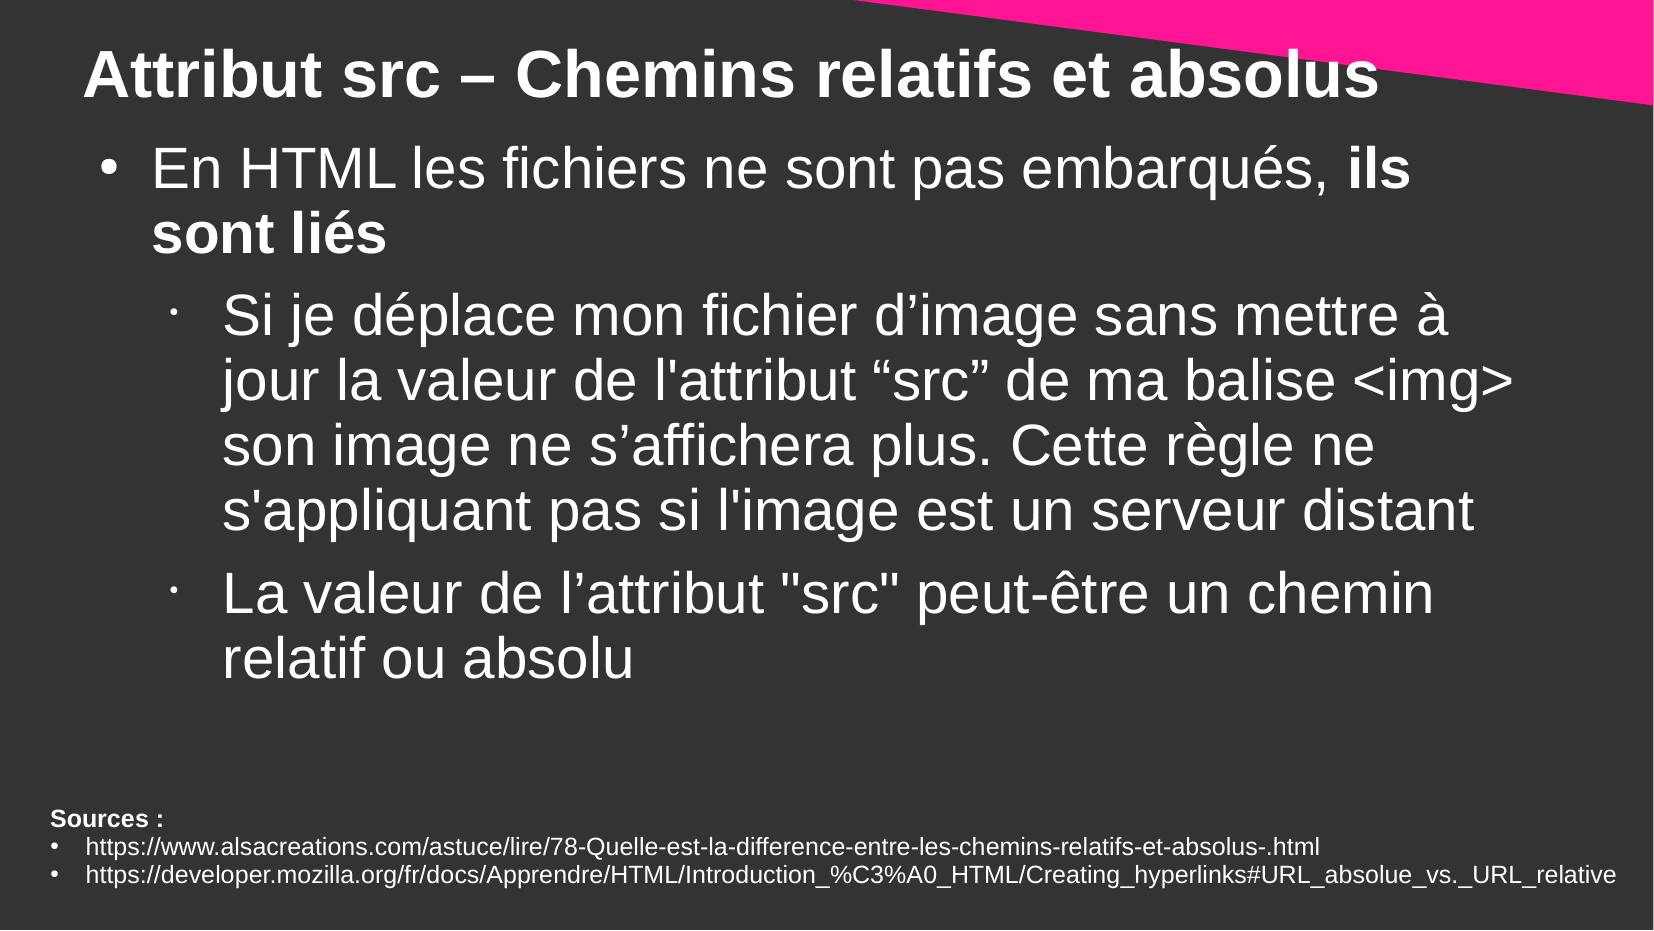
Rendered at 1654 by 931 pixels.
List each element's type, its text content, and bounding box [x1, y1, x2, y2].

list En HTML les fichiers ne sont pas embarqués, ils sont liés Si je déplace mon fichier d’image sans mettre à jour la valeur de l'attribut “src” de ma balise <img> son image ne s’affichera plus. Cette règle ne s'appliquant pas si l'image est un serveur distant La valeur de l’attribut "src" peut-être un chemin relatif ou absolu [80, 135, 1546, 709]
text_box Sources : https://www.alsacreations.com/astuce/lire/78-Quelle-est-la-difference-entre-les-chemins-relatifs-et-absolus-.html https://developer.mozilla.org/fr/docs/Apprendre/HTML/Introduction_%C3%A0_HTML/Creating_hyperlinks#URL_absolue_vs._URL_relative [35, 797, 1654, 931]
text_box [853, 0, 1654, 106]
title Attribut src – Chemins relatifs et absolus [82, 37, 1571, 122]
